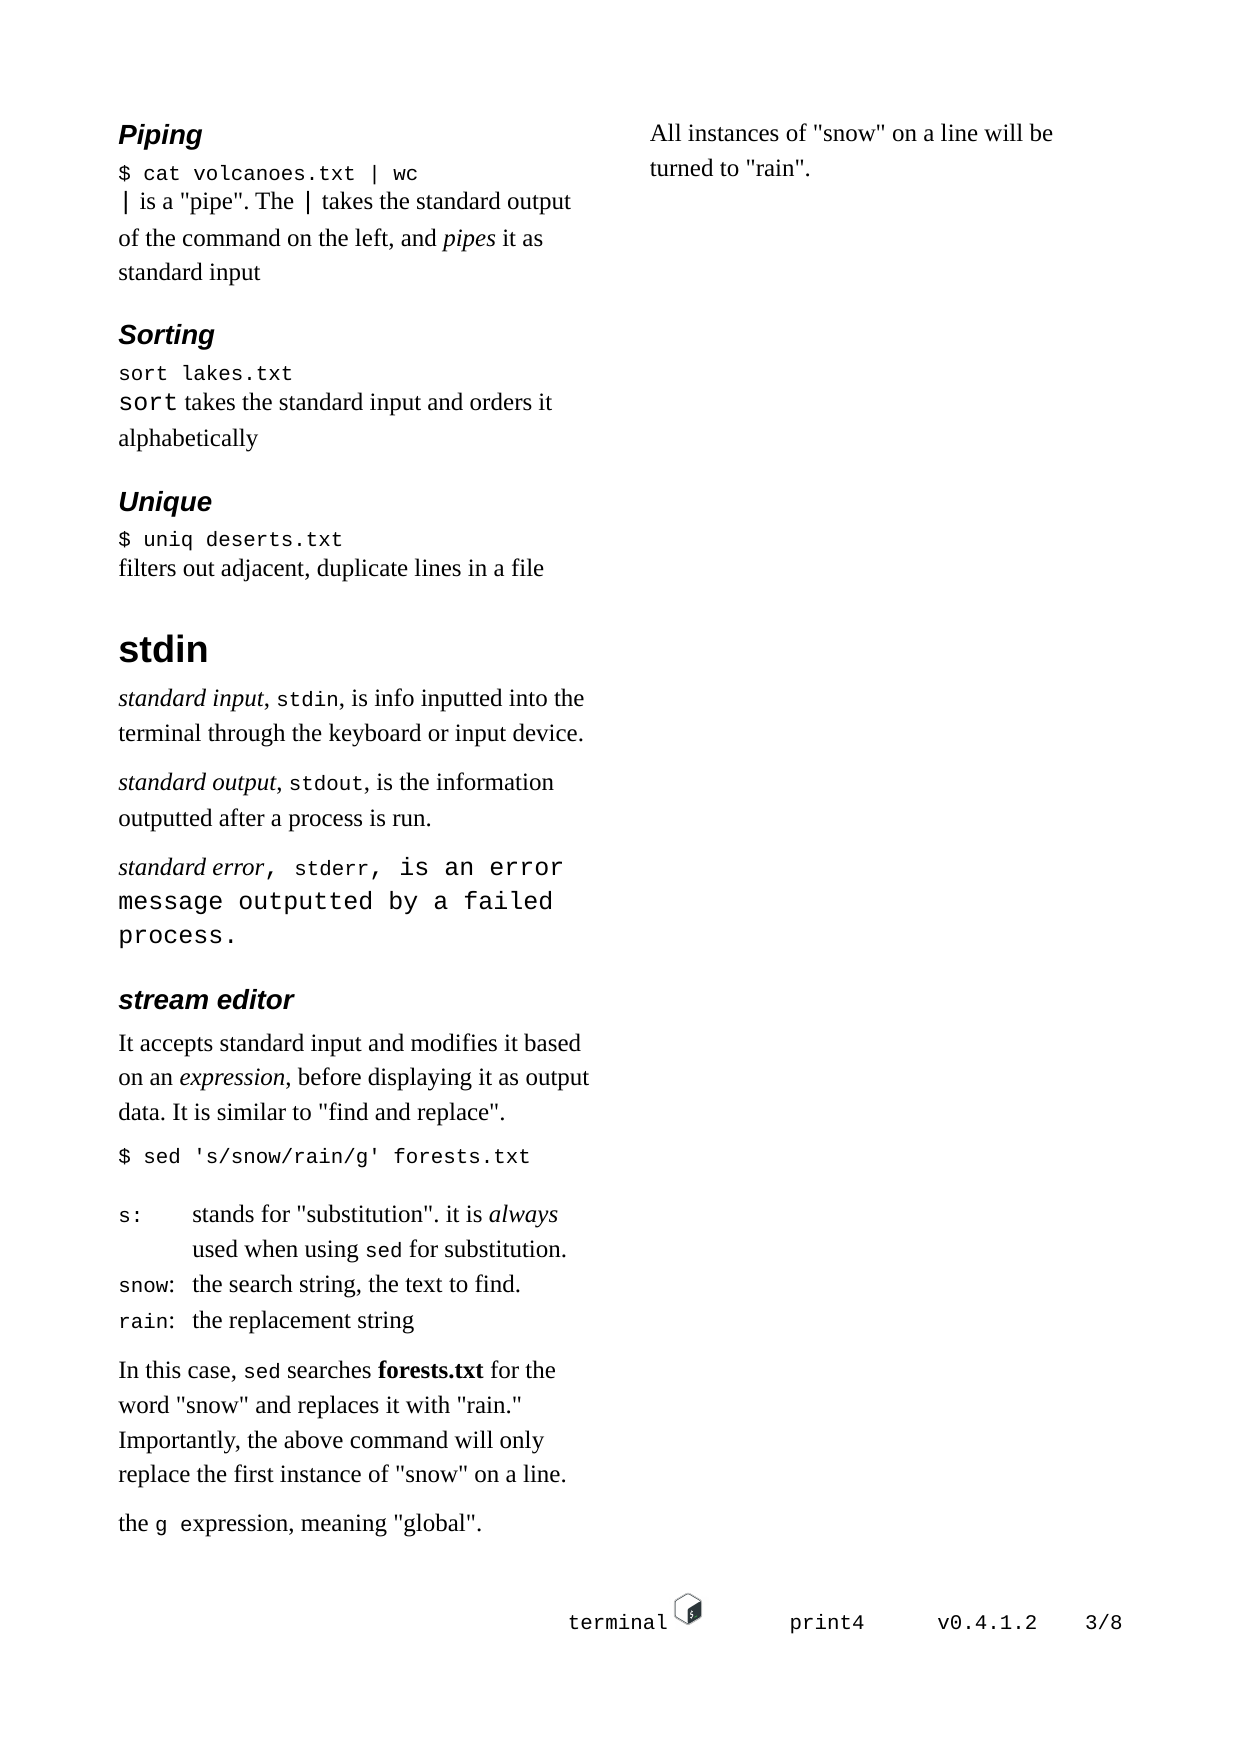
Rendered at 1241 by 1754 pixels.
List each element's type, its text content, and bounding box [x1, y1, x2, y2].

text sort takes the standard input and orders it alphabetically [118, 387, 591, 452]
text All instances of "snow" on a line will be turned to "rain". [649, 118, 1122, 181]
text In this case, sed searches forests.txt for the word "snow" and replaces it with "rain." Importantly, the above command will only replace the first instance of "snow" on a line. [118, 1355, 591, 1488]
text rain: the replacement string [118, 1305, 591, 1334]
subtitle Sorting [118, 319, 591, 351]
text It accepts standard input and modifies it based on an expression, before displaying it as output data. It is similar to "find and replace". [118, 1028, 591, 1125]
subtitle Unique [118, 485, 591, 517]
subtitle stdin [118, 627, 591, 671]
text snow: the search string, the text to find. [118, 1269, 591, 1299]
text $ sed 's/snow/rain/g' forests.txt [118, 1146, 591, 1169]
text standard error, stderr, is an error message outputted by a failed process. [118, 852, 591, 951]
text $ cat volcanoes.txt | wc [118, 162, 591, 186]
text s: stands for "substitution". it is always used when using sed for substitution. [118, 1199, 591, 1264]
text the g expression, meaning "global". [118, 1508, 591, 1538]
text $ uniq deserts.txt [118, 529, 591, 553]
text sort lakes.txt [118, 363, 591, 387]
text standard input, stdin, is info inputted into the terminal through the keyboard or input device. [118, 683, 591, 747]
text | is a "pipe". The | takes the standard output of the command on the left, and pipes it as standard input [118, 186, 591, 286]
subtitle Piping [118, 118, 591, 150]
text standard output, stdout, is the information outputted after a process is run. [118, 767, 591, 832]
subtitle stream editor [118, 983, 591, 1015]
text filters out adjacent, duplicate lines in a file [118, 553, 591, 582]
picture [667, 1588, 709, 1630]
